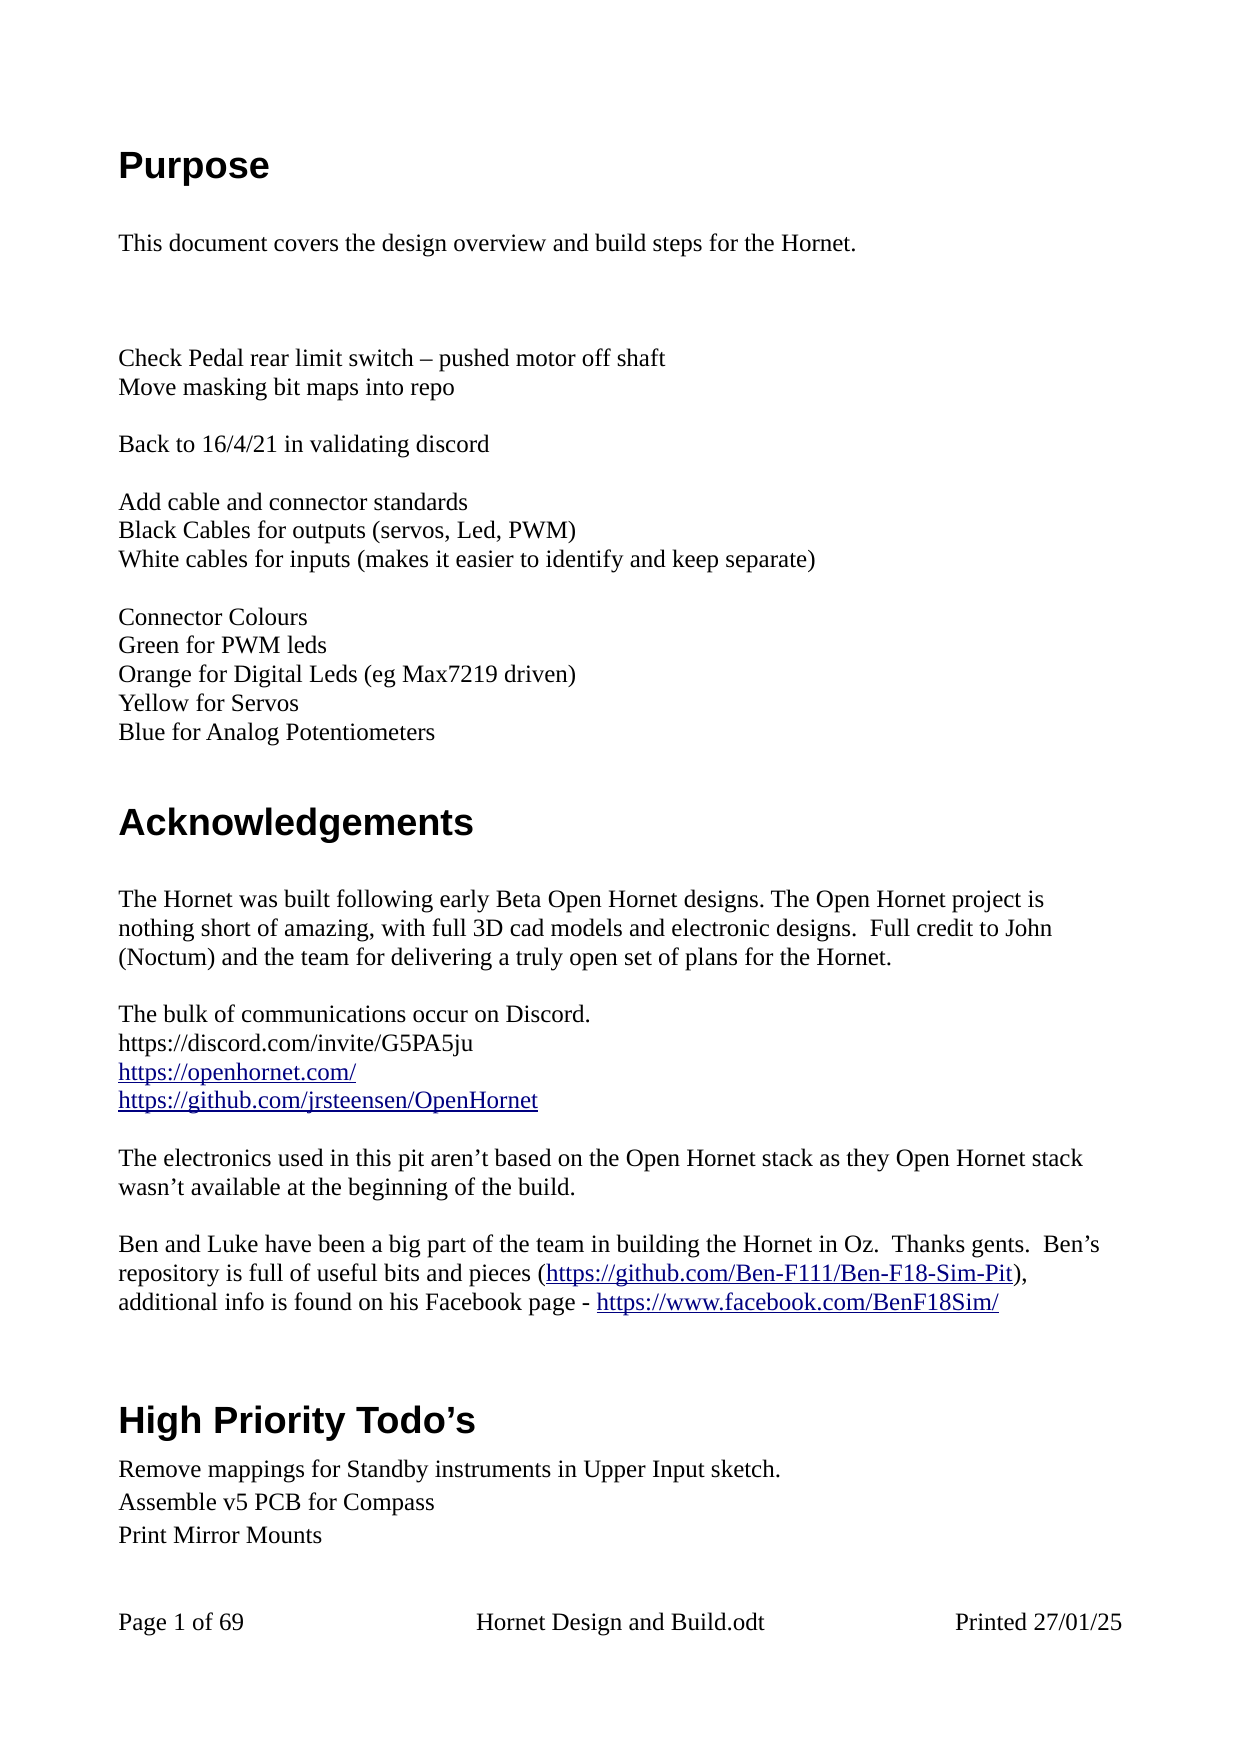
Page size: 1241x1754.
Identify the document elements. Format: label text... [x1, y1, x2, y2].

subtitle High Priority Todo’s [118, 1398, 1122, 1442]
text Yellow for Servos [118, 688, 1122, 717]
text https://github.com/jrsteensen/OpenHornet [118, 1085, 1122, 1114]
text Orange for Digital Leds (eg Max7219 driven) [118, 659, 1122, 688]
text Check Pedal rear limit switch – pushed motor off shaft [118, 343, 1122, 372]
text Green for PWM leds [118, 631, 1122, 659]
text Assemble v5 PCB for Compass [118, 1487, 1122, 1516]
text The electronics used in this pit aren’t based on the Open Hornet stack as they Open Hornet stack wasn’t available at the beginning of the build. [118, 1143, 1122, 1200]
text https://openhornet.com/ [118, 1057, 1122, 1085]
text Black Cables for outputs (servos, Led, PWM) [118, 516, 1122, 544]
text This document covers the design overview and build steps for the Hornet. [118, 228, 1122, 257]
text Add cable and connector standards [118, 487, 1122, 516]
subtitle Acknowledgements [118, 799, 1122, 843]
text Remove mappings for Standby instruments in Upper Input sketch. [118, 1454, 1122, 1483]
text Blue for Analog Potentiometers [118, 717, 1122, 746]
text https://discord.com/invite/G5PA5ju [118, 1028, 1122, 1057]
text The Hornet was built following early Beta Open Hornet designs. The Open Hornet project is nothing short of amazing, with full 3D cad models and electronic designs. Full credit to John (Noctum) and the team for delivering a truly open set of plans for the Hornet. [118, 884, 1122, 970]
text Move masking bit maps into repo [118, 372, 1122, 401]
text Print Mirror Mounts [118, 1520, 1122, 1549]
text White cables for inputs (makes it easier to identify and keep separate) [118, 544, 1122, 573]
text Ben and Luke have been a big part of the team in building the Hornet in Oz. Thanks gents. Ben’s repository is full of useful bits and pieces (https://github.com/Ben-F111/Ben-F18-Sim-Pit), additional info is found on his Facebook page - https://www.facebook.com/BenF18Sim/ [118, 1229, 1122, 1315]
subtitle Purpose [118, 143, 1122, 187]
text Connector Colours [118, 602, 1122, 631]
text The bulk of communications occur on Discord. [118, 999, 1122, 1028]
text Back to 16/4/21 in validating discord [118, 429, 1122, 458]
